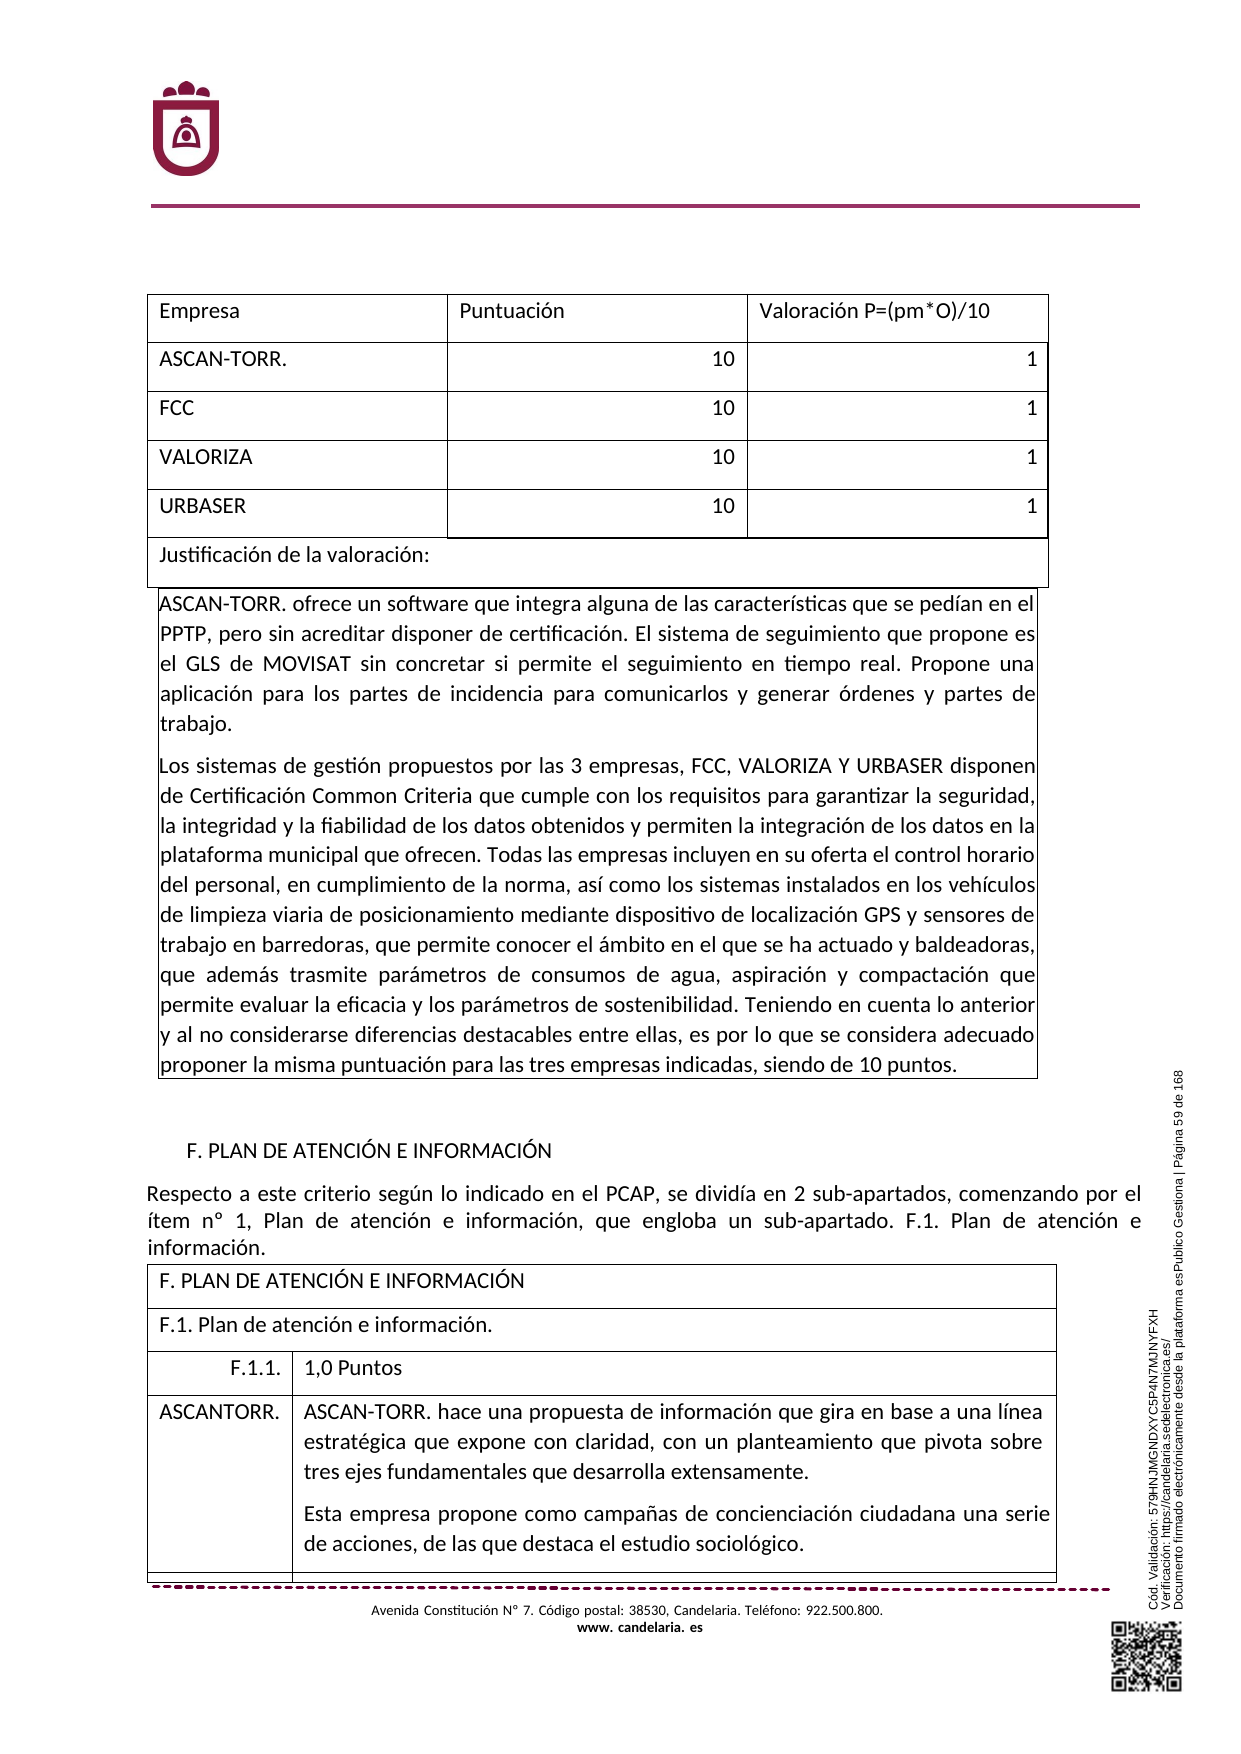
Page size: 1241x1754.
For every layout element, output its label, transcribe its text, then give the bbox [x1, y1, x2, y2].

table_cell [448, 343, 711, 391]
table_cell [148, 1573, 292, 1582]
table_cell 10 [711, 392, 747, 440]
table_cell 1,0 Puntos [293, 1352, 1056, 1395]
table_cell [448, 441, 711, 488]
table_cell [448, 392, 711, 440]
table_cell 10 [711, 441, 747, 488]
table_cell 1 [748, 392, 1047, 440]
table_cell FCC [148, 392, 447, 440]
table_cell 1 [748, 441, 1047, 488]
table_cell [711, 295, 747, 342]
table_cell 10 [711, 343, 747, 391]
table_header F. PLAN DE ATENCIÓN E INFORMACIÓN [148, 1265, 1056, 1307]
table_cell ASCAN-TORR. [148, 343, 447, 391]
table_cell 1 [748, 490, 1047, 537]
table_cell VALORIZA [148, 441, 447, 488]
table_cell Puntuación [448, 295, 711, 342]
table_cell 10 [711, 490, 747, 537]
table_cell Valoración P=(pm*O)/10 [748, 295, 1048, 342]
table_cell [711, 539, 748, 587]
subtitle F. PLAN DE ATENCIÓN E INFORMACIÓN [186, 1137, 1144, 1164]
table_cell F.1. Plan de atención e información. [148, 1309, 1056, 1351]
table_cell 1 [748, 343, 1047, 391]
table_cell ASCANTORR. [148, 1396, 292, 1572]
text ASCAN-TORR. ofrece un software que integra alguna de las características que se pedían en el PPTP, pero sin acreditar disponer de certificación. El sistema de seguimiento que propone es el GLS de MOVISAT sin concretar si permite el seguimiento en tiempo real. Propone una aplicación para los partes de incidencia para comunicarlos y generar órdenes y partes de trabajo. [159, 589, 1037, 737]
table_cell [748, 539, 1048, 587]
text Respecto a este criterio según lo indicado en el PCAP, se dividía en 2 sub-apartados, comenzando por el ítem nº 1, Plan de atención e información, que engloba un sub-apartado. F.1. Plan de atención e información. [146, 1179, 1144, 1261]
table_cell F.1.1. [148, 1352, 292, 1395]
table_cell [448, 490, 711, 537]
text Los sistemas de gestión propuestos por las 3 empresas, FCC, VALORIZA Y URBASER disponen de Certificación Common Criteria que cumple con los requisitos para garantizar la seguridad, la integridad y la fiabilidad de los datos obtenidos y permiten la integración de los datos en la plataforma municipal que ofrecen. Todas las empresas incluyen en su oferta el control horario del personal, en cumplimiento de la norma, así como los sistemas instalados en los vehículos de limpieza viaria de posicionamiento mediante dispositivo de localización GPS y sensores de trabajo en barredoras, que permite conocer el ámbito en el que se ha actuado y baldeadoras, que además trasmite parámetros de consumos de agua, aspiración y compactación que permite evaluar la eficacia y los parámetros de sostenibilidad. Teniendo en cuenta lo anterior y al no considerarse diferencias destacables entre ellas, es por lo que se considera adecuado proponer la misma puntuación para las tres empresas indicadas, siendo de 10 puntos. [159, 750, 1037, 1078]
table_cell Empresa [148, 295, 447, 342]
table_cell [448, 539, 711, 587]
table_cell Justificación de la valoración: [148, 538, 448, 587]
table_cell ASCAN-TORR. hace una propuesta de información que gira en base a una línea estratégica que expone con claridad, con un planteamiento que pivota sobre tres ejes fundamentales que desarrolla extensamente. Esta empresa propone como campañas de concienciación ciudadana una serie de acciones, de las que destaca el estudio sociológico. [293, 1396, 1056, 1572]
table_cell URBASER [148, 490, 447, 537]
